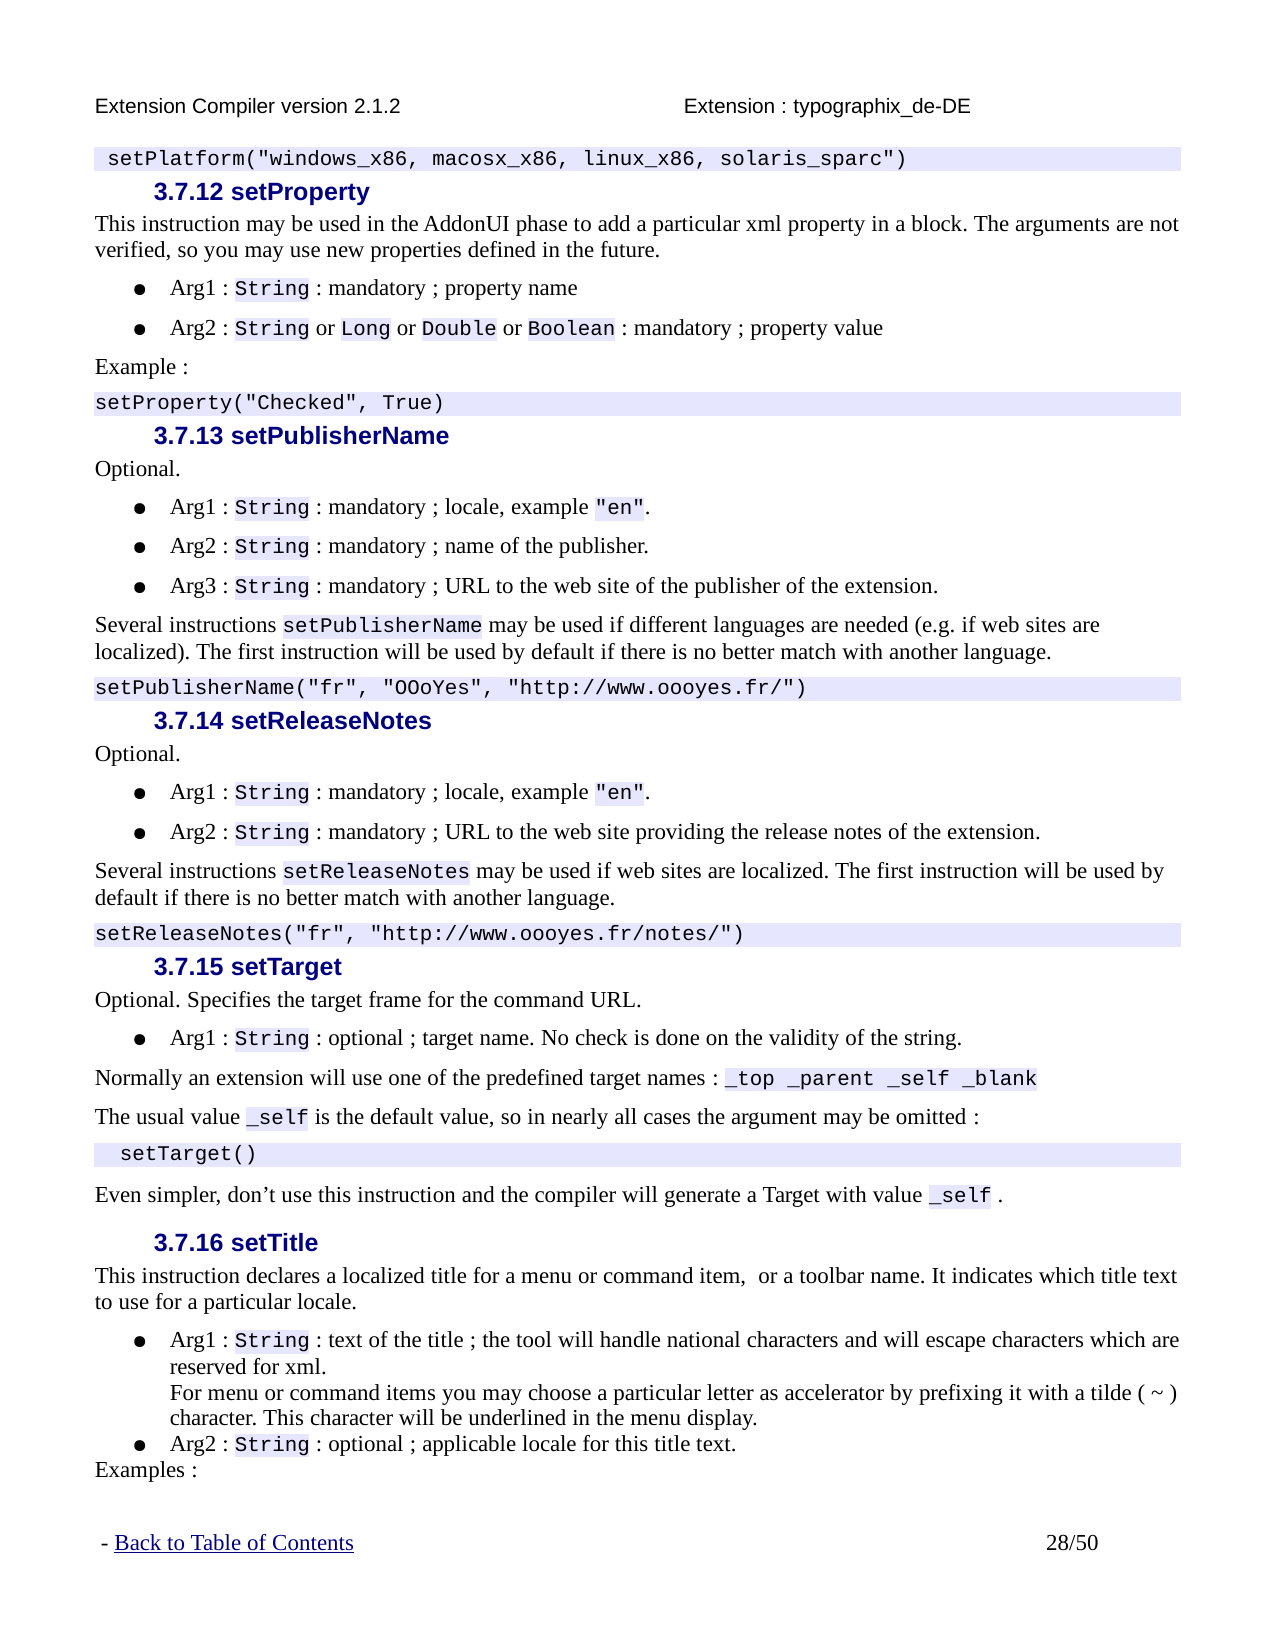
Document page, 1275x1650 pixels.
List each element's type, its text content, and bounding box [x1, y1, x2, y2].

subtitle setTitle [153, 1229, 1181, 1257]
text Optional. [94, 456, 1181, 481]
text Example : [94, 354, 1181, 379]
text setProperty("Checked", True) [94, 392, 1181, 416]
text Even simpler, don’t use this instruction and the compiler will generate a Target with value _self . [94, 1182, 1181, 1209]
list Arg2 : String : optional ; applicable locale for this title text. [132, 1430, 1181, 1457]
subtitle setProperty [153, 177, 1181, 205]
subtitle setReleaseNotes [153, 707, 1181, 735]
subtitle setTarget [153, 953, 1181, 981]
text Several instructions setReleaseNotes may be used if web sites are localized. The first instruction will be used by default if there is no better match with another language. [94, 858, 1181, 911]
text Normally an extension will use one of the predefined target names : _top _parent _self _blank [94, 1064, 1181, 1091]
list Arg2 : String : mandatory ; name of the publisher. [132, 533, 1181, 560]
list Arg1 : String : mandatory ; locale, example "en". [132, 779, 1181, 806]
text setReleaseNotes("fr", "http://www.oooyes.fr/notes/") [94, 923, 1181, 947]
text This instruction may be used in the AddonUI phase to add a particular xml property in a block. The arguments are not verified, so you may use new properties defined in the future. [94, 211, 1181, 262]
text This instruction declares a localized title for a menu or command item, or a toolbar name. It indicates which title text to use for a particular locale. [94, 1263, 1181, 1314]
list Arg1 : String : text of the title ; the tool will handle national characters and will escape characters which are reserved for xml. For menu or command items you may choose a particular letter as accelerator by prefixing it with a tilde ( ~ ) character. This character will be underlined in the menu display. [132, 1327, 1181, 1430]
text Several instructions setPublisherName may be used if different languages are needed (e.g. if web sites are localized). The first instruction will be used by default if there is no better match with another language. [94, 612, 1181, 665]
list Arg1 : String : mandatory ; locale, example "en". [132, 494, 1181, 521]
text Examples : [94, 1457, 1181, 1483]
list Arg2 : String : mandatory ; URL to the web site providing the release notes of the extension. [132, 818, 1181, 846]
list Arg1 : String : mandatory ; property name [132, 275, 1181, 302]
list Arg2 : String or Long or Double or Boolean : mandatory ; property value [132, 314, 1181, 341]
subtitle setPublisherName [153, 422, 1181, 450]
text Optional. Specifies the target frame for the command URL. [94, 987, 1181, 1012]
text setTarget() [94, 1143, 1181, 1167]
text setPublisherName("fr", "OOoYes", "http://www.oooyes.fr/") [94, 677, 1181, 701]
list Arg3 : String : mandatory ; URL to the web site of the publisher of the extension. [132, 573, 1181, 600]
text Optional. [94, 741, 1181, 767]
text setPlatform("windows_x86, macosx_x86, linux_x86, solaris_sparc") [94, 147, 1181, 171]
list Arg1 : String : optional ; target name. No check is done on the validity of the string. [132, 1025, 1181, 1052]
text The usual value _self is the default value, so in nearly all cases the argument may be omitted : [94, 1104, 1181, 1131]
